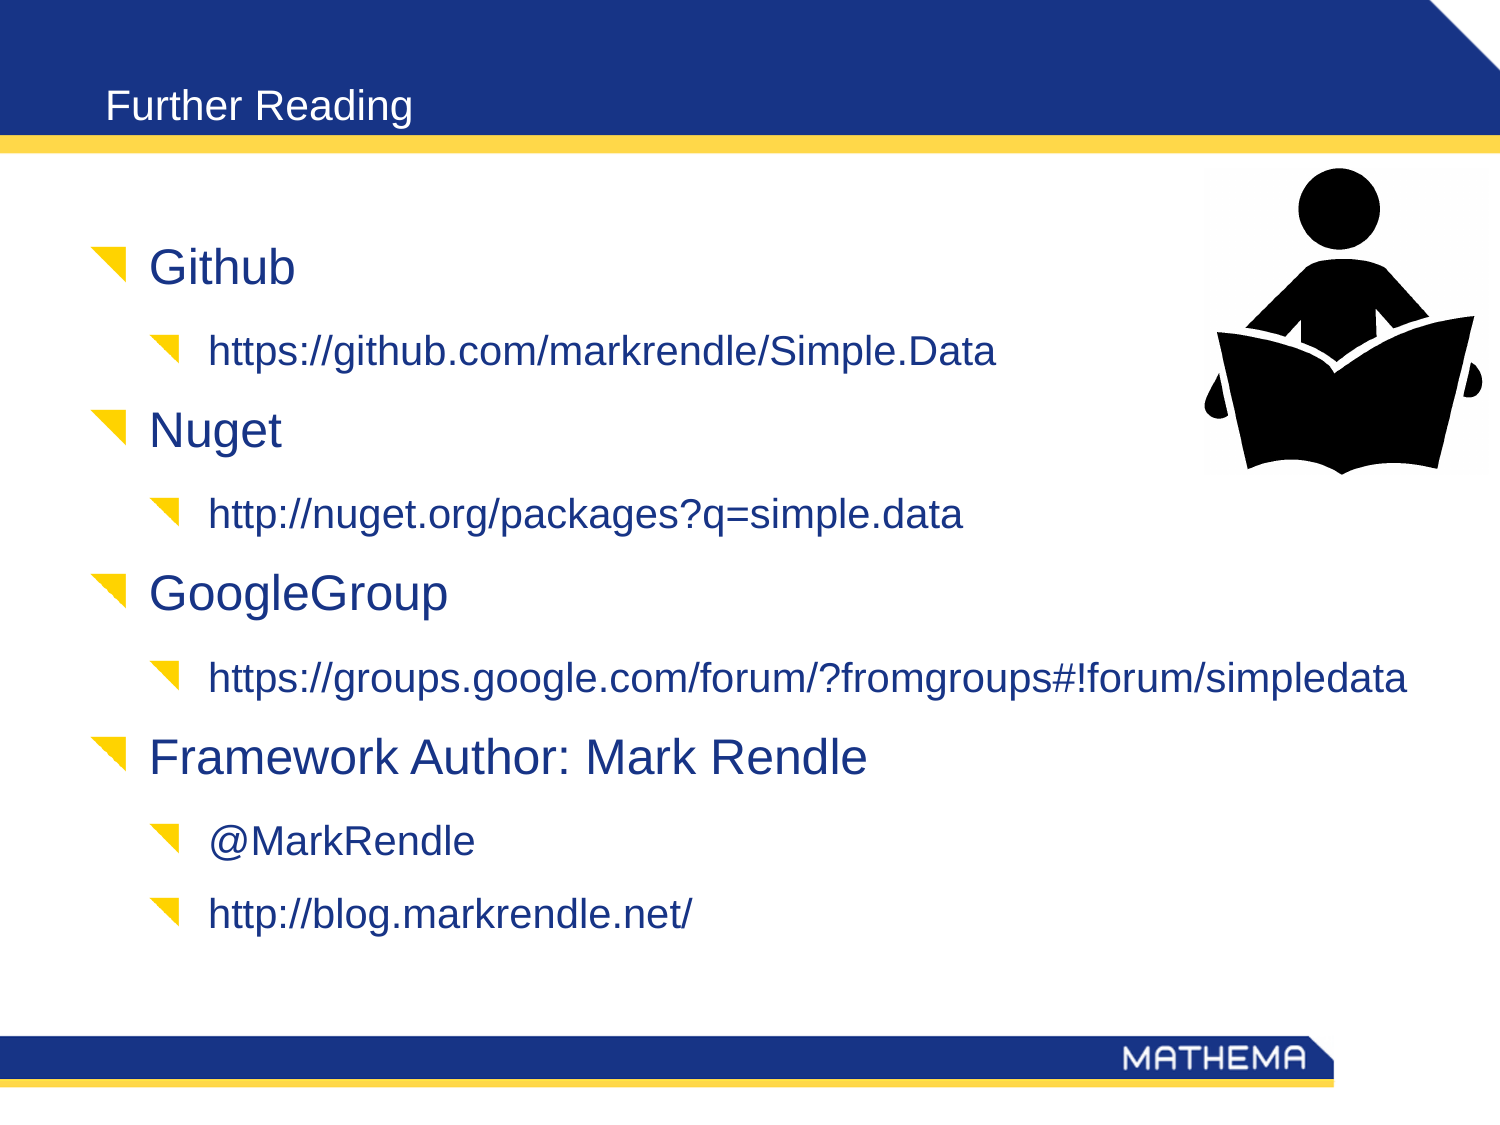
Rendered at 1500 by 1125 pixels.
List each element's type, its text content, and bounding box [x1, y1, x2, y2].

picture [0, 0, 1500, 1125]
list Github https://github.com/markrendle/Simple.Data Nuget http://nuget.org/packages?q=simple.data GoogleGroup https://groups.google.com/forum/?fromgroups#!forum/simpledata Framework Author: Mark Rendle @MarkRendle http://blog.markrendle.net/ [75, 227, 1426, 970]
title Further Reading [75, 9, 1426, 198]
